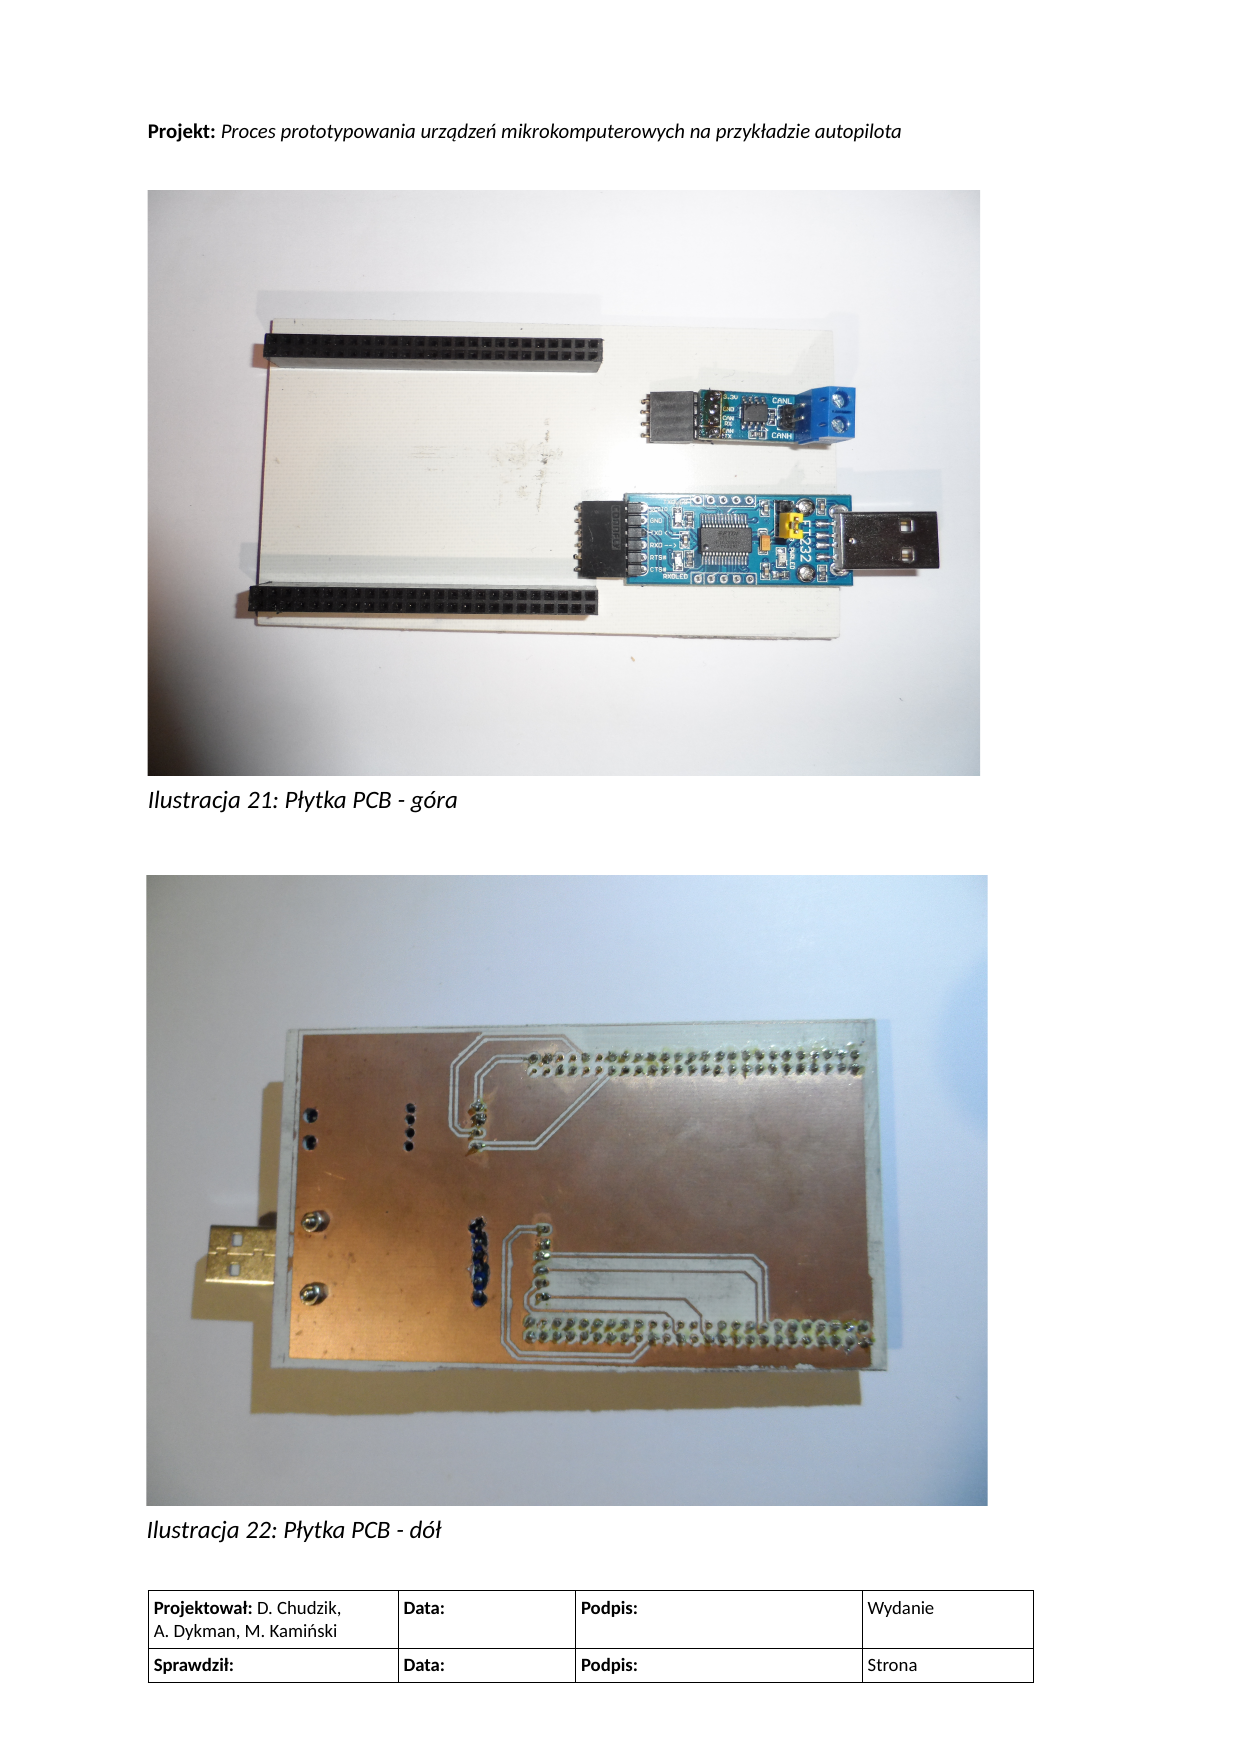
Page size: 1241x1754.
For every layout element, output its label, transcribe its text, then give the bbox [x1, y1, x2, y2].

picture [147, 190, 981, 776]
list Ilustracja 21: Płytka PCB - góra [148, 776, 1033, 815]
list Ilustracja 22: Płytka PCB - dół [146, 1506, 1032, 1545]
picture [146, 875, 988, 1506]
